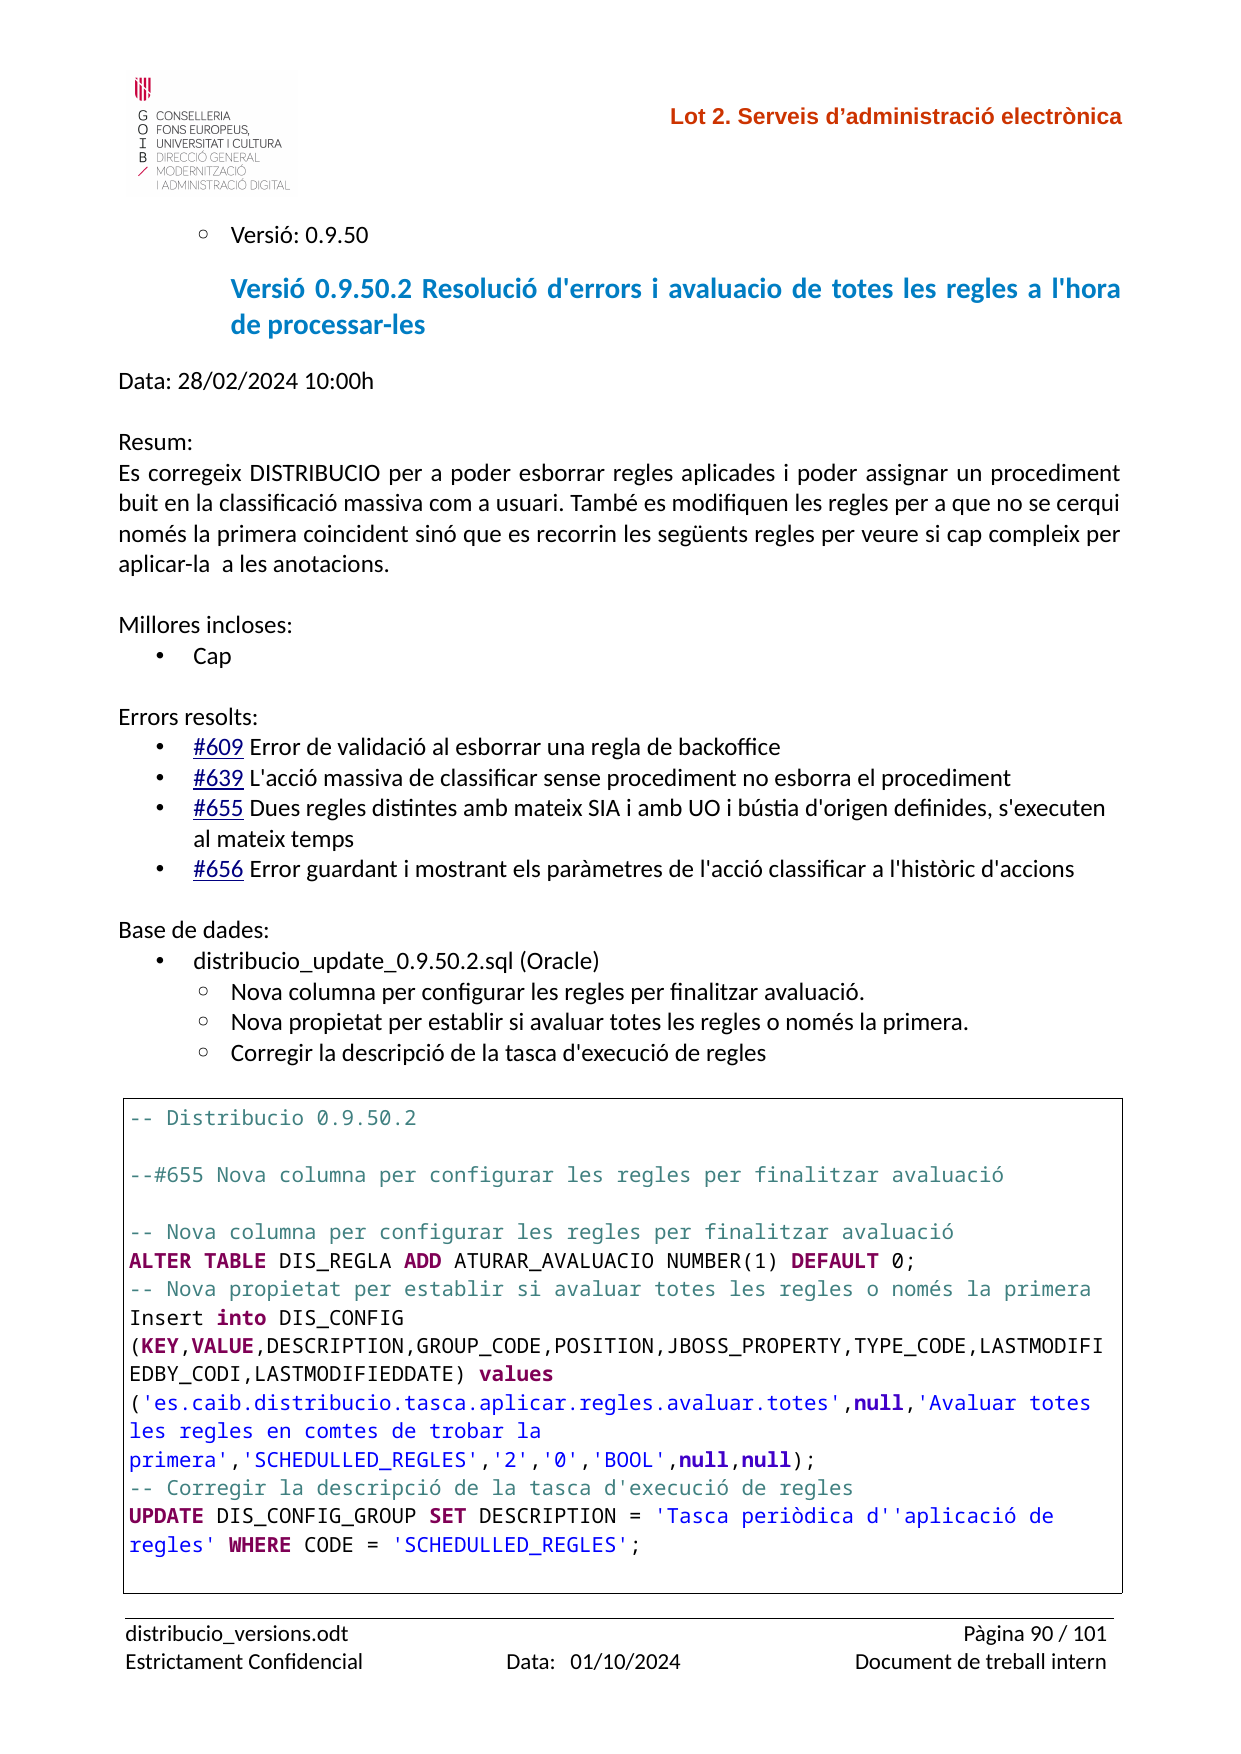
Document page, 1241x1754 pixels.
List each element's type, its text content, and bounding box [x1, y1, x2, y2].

list Nova columna per configurar les regles per finalitzar avaluació. [193, 976, 1122, 1006]
list distribucio_update_0.9.50.2.sql (Oracle) [156, 945, 1122, 976]
text Data: 28/02/2024 10:00h [118, 365, 1122, 396]
list Cap [156, 640, 1122, 670]
text Millores incloses: [118, 609, 1122, 640]
text Errors resolts: [118, 701, 1122, 731]
picture [126, 70, 299, 197]
text Es corregeix DISTRIBUCIO per a poder esborrar regles aplicades i poder assignar un procediment buit en la classificació massiva com a usuari. També es modifiquen les regles per a que no se cerqui només la primera coincident sinó que es recorrin les següents regles per veure si cap compleix per aplicar-la a les anotacions. [118, 457, 1122, 579]
list #639 L'acció massiva de classificar sense procediment no esborra el procediment [156, 762, 1122, 792]
list Versió: 0.9.50 [193, 219, 1122, 250]
list #656 Error guardant i mostrant els paràmetres de l'acció classificar a l'històric d'accions [156, 853, 1122, 884]
text Resum: [118, 426, 1122, 457]
list #655 Dues regles distintes amb mateix SIA i amb UO i bústia d'origen definides, s'executen al mateix temps [156, 792, 1122, 853]
list Corregir la descripció de la tasca d'execució de regles [193, 1037, 1122, 1067]
text Base de dades: [118, 914, 1122, 945]
subtitle Versió 0.9.50.2 Resolució d'errors i avaluacio de totes les regles a l'hora de processar-les [153, 270, 1122, 342]
table_header -- Distribucio 0.9.50.2 --#655 Nova columna per configurar les regles per finalitzar avaluació -- Nova columna per configurar les regles per finalitzar avaluació ALTER TABLE DIS_REGLA ADD ATURAR_AVALUACIO NUMBER(1) DEFAULT 0; -- Nova propietat per establir si avaluar totes les regles o només la primera Insert into DIS_CONFIG (KEY,VALUE,DESCRIPTION,GROUP_CODE,POSITION,JBOSS_PROPERTY,TYPE_CODE,LASTMODIFIEDBY_CODI,LASTMODIFIEDDATE) values ('es.caib.distribucio.tasca.aplicar.regles.avaluar.totes',null,'Avaluar totes les regles en comtes de trobar la primera','SCHEDULLED_REGLES','2','0','BOOL',null,null); -- Corregir la descripció de la tasca d'execució de regles UPDATE DIS_CONFIG_GROUP SET DESCRIPTION = 'Tasca periòdica d''aplicació de regles' WHERE CODE = 'SCHEDULLED_REGLES'; [124, 1099, 1122, 1593]
list Nova propietat per establir si avaluar totes les regles o només la primera. [193, 1006, 1122, 1037]
list #609 Error de validació al esborrar una regla de backoffice [156, 731, 1122, 762]
